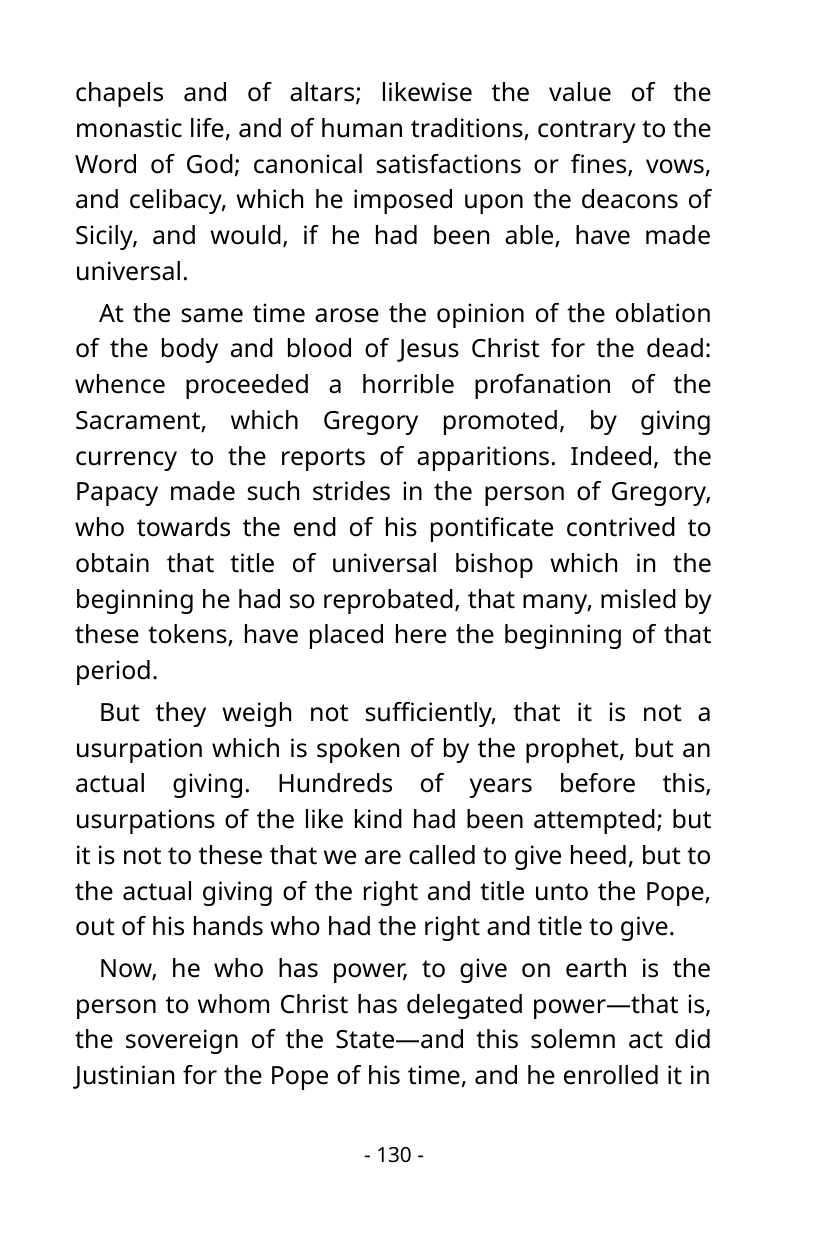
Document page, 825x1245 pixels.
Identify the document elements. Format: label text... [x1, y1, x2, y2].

text chapels and of altars; likewise the value of the monastic life, and of human traditions, contrary to the Word of God; canonical satisfactions or fines, vows, and celibacy, which he imposed upon the deacons of Sicily, and would, if he had been able, have made universal. [75, 75, 712, 288]
text At the same time arose the opinion of the oblation of the body and blood of Jesus Christ for the dead: whence proceeded a horrible profanation of the Sacrament, which Gregory promoted, by giving currency to the reports of apparitions. Indeed, the Papacy made such strides in the person of Gregory, who towards the end of his pontificate contrived to obtain that title of universal bishop which in the beginning he had so reprobated, that many, misled by these tokens, have placed here the beginning of that period. [75, 295, 712, 687]
text Now, he who has power, to give on earth is the person to whom Christ has delegated power—that is, the sovereign of the State—and this solemn act did Justinian for the Pope of his time, and he enrolled it in [75, 951, 712, 1092]
text But they weigh not sufficiently, that it is not a usurpation which is spoken of by the prophet, but an actual giving. Hundreds of years before this, usurpations of the like kind had been attempted; but it is not to these that we are called to give heed, but to the actual giving of the right and title unto the Pope, out of his hands who had the right and title to give. [75, 694, 712, 943]
